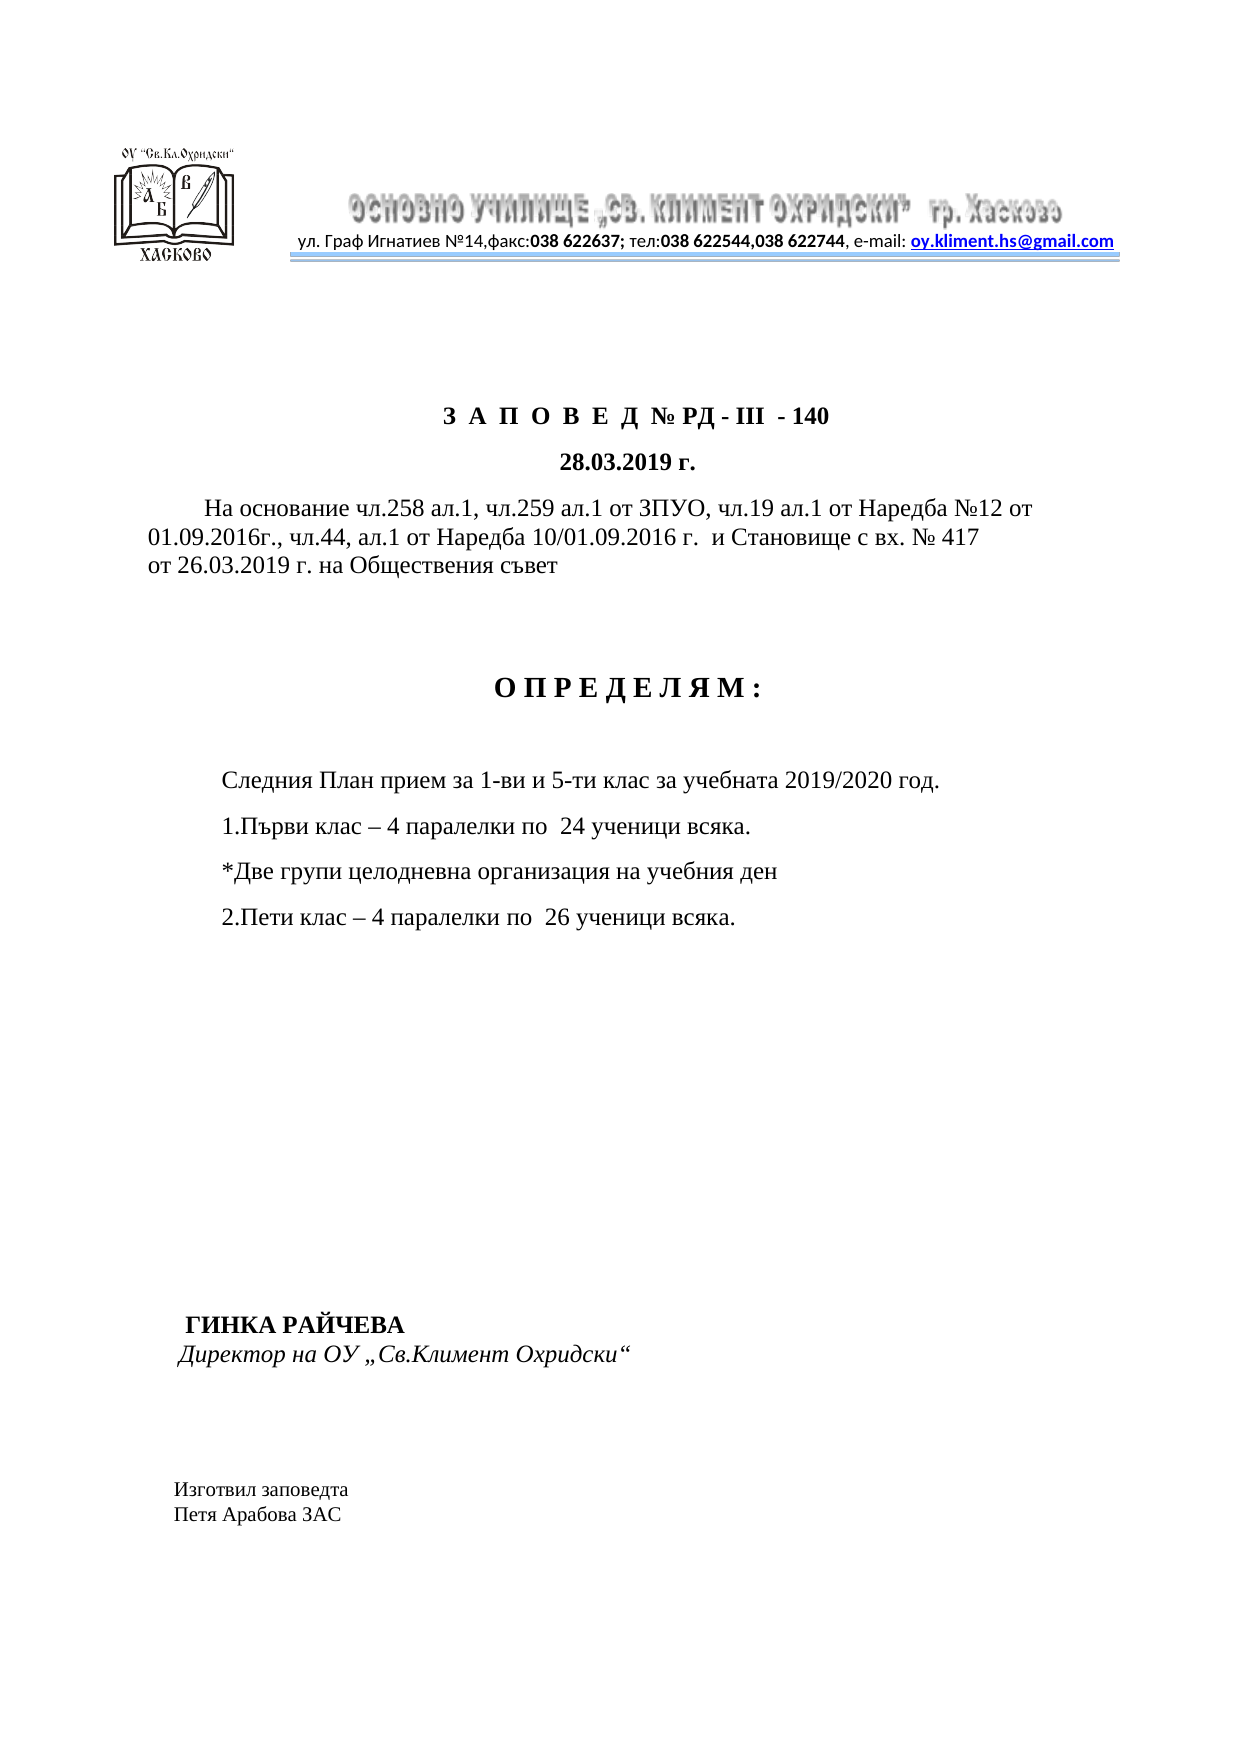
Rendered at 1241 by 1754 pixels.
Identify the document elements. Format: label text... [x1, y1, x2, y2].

text 2.Пети клас – 4 паралелки по 26 ученици всяка. [148, 902, 1107, 931]
text от 26.03.2019 г. на Обществения съвет [148, 550, 1107, 579]
table_header [103, 148, 264, 265]
text ГИНКА РАЙЧЕВА [148, 1311, 1107, 1339]
text 28.03.2019 г. [148, 447, 1107, 476]
text З А П О В Е Д № РД - ІІІ - 140 [443, 401, 1107, 430]
text Директор на ОУ „Св.Климент Охридски“ [148, 1339, 1107, 1368]
text Изготвил заповедта [148, 1474, 1107, 1502]
text *Две групи целодневна организация на учебния ден [148, 856, 1107, 885]
table_header [185, 148, 230, 157]
text Следния План прием за 1-ви и 5-ти клас за учебната 2019/2020 год. [148, 766, 1107, 794]
text О П Р Е Д Е Л Я М : [148, 670, 1107, 703]
text 1.Първи клас – 4 паралелки по 24 ученици всяка. [148, 811, 1107, 840]
table_header ул. Граф Игнатиев №14,факс:038 622637; тел:038 622544,038 622744, е-mail: oy.kliment.hs@gmail.com [264, 148, 1148, 265]
text Петя Арабова ЗАС [148, 1502, 1107, 1526]
text На основание чл.258 ал.1, чл.259 ал.1 от ЗПУО, чл.19 ал.1 от Наредба №12 от 01.09.2016г., чл.44, ал.1 от Наредба 10/01.09.2016 г. и Становище с вх. № 417 [148, 493, 1107, 550]
table_header [153, 148, 164, 157]
